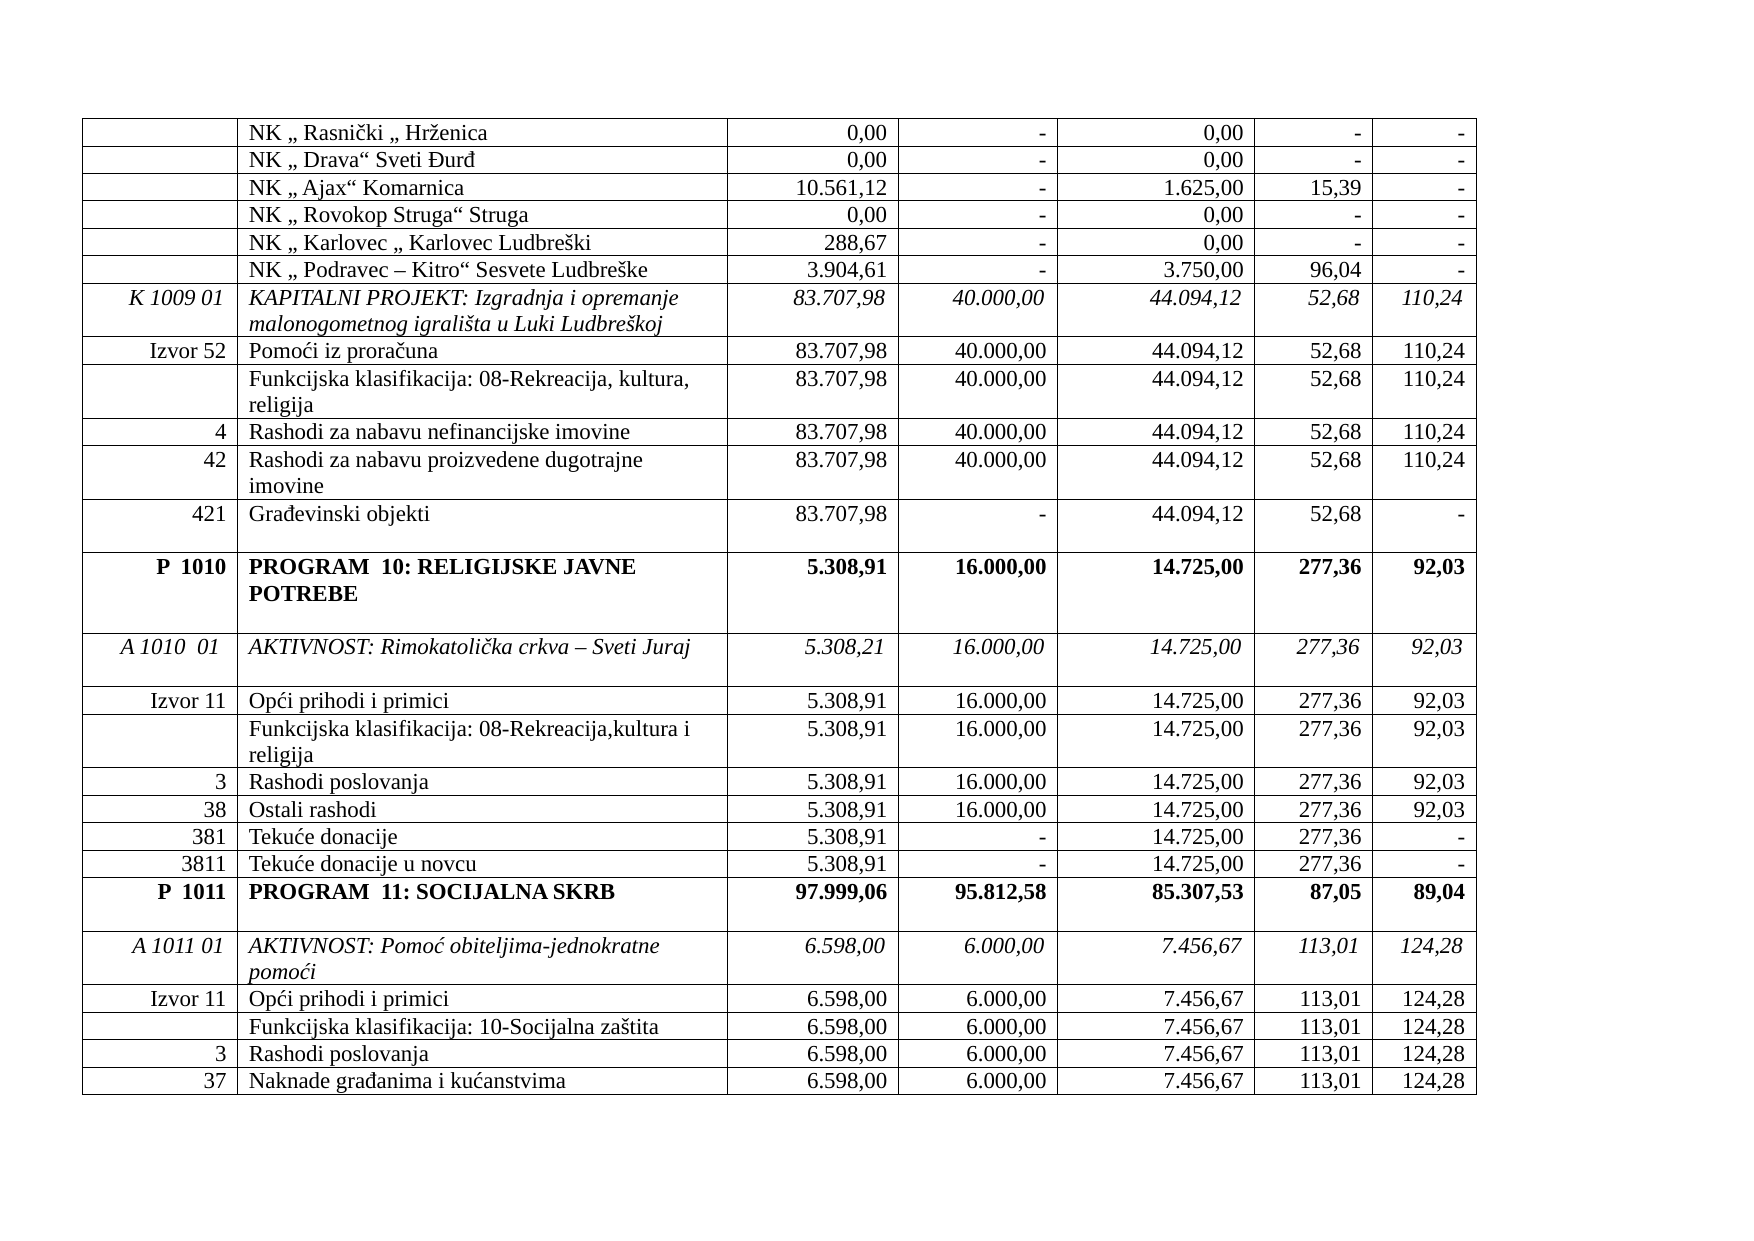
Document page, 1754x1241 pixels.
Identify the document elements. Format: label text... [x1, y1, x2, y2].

table_cell 277,36 [1255, 715, 1372, 767]
table_cell 288,67 [728, 229, 898, 255]
table_cell 0,00 [1058, 229, 1254, 255]
table_cell 52,68 [1255, 365, 1372, 417]
table_cell 44.094,12 [1058, 284, 1254, 336]
table_cell 277,36 [1255, 553, 1372, 632]
table_cell 89,04 [1373, 878, 1476, 931]
table_cell - [899, 851, 1057, 877]
table_cell 113,01 [1255, 1013, 1372, 1039]
table_cell [83, 174, 237, 200]
table_cell 421 [83, 500, 237, 552]
table_cell 3.750,00 [1058, 256, 1254, 282]
table_cell 124,28 [1373, 932, 1476, 984]
table_cell 6.000,00 [899, 1013, 1057, 1039]
table_cell 5.308,91 [728, 768, 898, 795]
table_cell Funkcijska klasifikacija: 10-Socijalna zaštita [238, 1013, 727, 1039]
table_cell 124,28 [1373, 985, 1476, 1012]
table_cell Izvor 11 [83, 985, 237, 1012]
table_cell 277,36 [1255, 851, 1372, 877]
table_cell 14.725,00 [1058, 553, 1254, 632]
table_cell [83, 119, 237, 146]
table_cell 110,24 [1373, 284, 1476, 336]
table_cell 3 [83, 1040, 237, 1067]
table_cell 110,24 [1373, 365, 1476, 417]
table_cell 16.000,00 [899, 768, 1057, 795]
table_cell - [1373, 201, 1476, 228]
table_cell 0,00 [728, 201, 898, 228]
table_cell 42 [83, 446, 237, 498]
table_cell 6.000,00 [899, 1068, 1057, 1094]
table_cell 7.456,67 [1058, 1013, 1254, 1039]
table_cell - [899, 500, 1057, 552]
table_cell 0,00 [728, 119, 898, 146]
table_cell 83.707,98 [728, 419, 898, 445]
table_cell 40.000,00 [899, 419, 1057, 445]
table_cell 92,03 [1373, 796, 1476, 822]
table_cell 16.000,00 [899, 687, 1057, 713]
table_cell 0,00 [1058, 201, 1254, 228]
table_cell - [899, 256, 1057, 282]
table_cell 113,01 [1255, 1068, 1372, 1094]
table_cell 113,01 [1255, 1040, 1372, 1067]
table_cell - [1373, 256, 1476, 282]
table_cell Izvor 11 [83, 687, 237, 713]
table_cell P 1010 [83, 553, 237, 632]
table_cell 92,03 [1373, 634, 1476, 686]
table_cell - [1373, 500, 1476, 552]
table_cell P 1011 [83, 878, 237, 931]
table_cell 83.707,98 [728, 365, 898, 417]
table_cell 10.561,12 [728, 174, 898, 200]
table_cell 6.000,00 [899, 932, 1057, 984]
table_cell 277,36 [1255, 796, 1372, 822]
table_cell 95.812,58 [899, 878, 1057, 931]
table_cell 110,24 [1373, 419, 1476, 445]
table_cell 14.725,00 [1058, 715, 1254, 767]
table_cell 124,28 [1373, 1068, 1476, 1094]
table_cell 113,01 [1255, 985, 1372, 1012]
table_cell Tekuće donacije u novcu [238, 851, 727, 877]
table_cell Funkcijska klasifikacija: 08-Rekreacija,kultura i religija [238, 715, 727, 767]
table_cell 5.308,91 [728, 796, 898, 822]
table_cell 0,00 [728, 147, 898, 173]
table_cell NK „ Podravec – Kitro“ Sesvete Ludbreške [238, 256, 727, 282]
table_cell 5.308,91 [728, 553, 898, 632]
table_cell A 1010 01 [83, 634, 237, 686]
table_cell NK „ Karlovec „ Karlovec Ludbreški [238, 229, 727, 255]
table_cell 6.598,00 [728, 1013, 898, 1039]
table_cell Tekuće donacije [238, 823, 727, 849]
table_cell - [1255, 201, 1372, 228]
table_cell 277,36 [1255, 687, 1372, 713]
table_cell 113,01 [1255, 932, 1372, 984]
table_cell 83.707,98 [728, 446, 898, 498]
table_cell - [1373, 229, 1476, 255]
table_cell AKTIVNOST: Pomoć obiteljima-jednokratne pomoći [238, 932, 727, 984]
table_cell [83, 715, 237, 767]
table_cell 0,00 [1058, 147, 1254, 173]
table_cell 14.725,00 [1058, 634, 1254, 686]
table_cell 6.598,00 [728, 1068, 898, 1094]
table_cell 6.598,00 [728, 985, 898, 1012]
table_cell Građevinski objekti [238, 500, 727, 552]
table_cell 6.000,00 [899, 1040, 1057, 1067]
table_cell 6.000,00 [899, 985, 1057, 1012]
table_cell 16.000,00 [899, 634, 1057, 686]
table_cell 83.707,98 [728, 284, 898, 336]
table_cell 83.707,98 [728, 337, 898, 364]
table_cell Funkcijska klasifikacija: 08-Rekreacija, kultura, religija [238, 365, 727, 417]
table_cell 14.725,00 [1058, 796, 1254, 822]
table_cell 381 [83, 823, 237, 849]
table_cell Pomoći iz proračuna [238, 337, 727, 364]
table_cell [83, 147, 237, 173]
table_cell A 1011 01 [83, 932, 237, 984]
table_cell 3.904,61 [728, 256, 898, 282]
table_cell 14.725,00 [1058, 687, 1254, 713]
table_cell 16.000,00 [899, 715, 1057, 767]
table_cell - [899, 229, 1057, 255]
table_cell 5.308,91 [728, 715, 898, 767]
table_cell [83, 256, 237, 282]
table_cell 5.308,21 [728, 634, 898, 686]
table_cell KAPITALNI PROJEKT: Izgradnja i opremanje malonogometnog igrališta u Luki Ludbreškoj [238, 284, 727, 336]
table_cell 44.094,12 [1058, 419, 1254, 445]
table_cell 52,68 [1255, 337, 1372, 364]
table_cell 92,03 [1373, 768, 1476, 795]
table_cell 124,28 [1373, 1040, 1476, 1067]
table_cell 16.000,00 [899, 553, 1057, 632]
table_cell 277,36 [1255, 634, 1372, 686]
table_cell 0,00 [1058, 119, 1254, 146]
table_cell - [899, 147, 1057, 173]
table_cell 7.456,67 [1058, 1040, 1254, 1067]
table_cell 92,03 [1373, 687, 1476, 713]
table_cell 40.000,00 [899, 365, 1057, 417]
table_cell [83, 1013, 237, 1039]
table_cell 7.456,67 [1058, 932, 1254, 984]
table_cell NK „ Rovokop Struga“ Struga [238, 201, 727, 228]
table_cell - [1373, 174, 1476, 200]
table_cell [83, 365, 237, 417]
table_cell 92,03 [1373, 553, 1476, 632]
table_cell NK „ Ajax“ Komarnica [238, 174, 727, 200]
table_cell 92,03 [1373, 715, 1476, 767]
table_cell 37 [83, 1068, 237, 1094]
table_cell Opći prihodi i primici [238, 985, 727, 1012]
table_cell 14.725,00 [1058, 851, 1254, 877]
table_cell - [1255, 119, 1372, 146]
table_cell [83, 201, 237, 228]
table_cell 277,36 [1255, 823, 1372, 849]
table_cell 40.000,00 [899, 337, 1057, 364]
table_cell 6.598,00 [728, 1040, 898, 1067]
table_cell K 1009 01 [83, 284, 237, 336]
table_cell - [899, 201, 1057, 228]
table_cell 4 [83, 419, 237, 445]
table_cell - [1373, 119, 1476, 146]
table_cell - [1255, 147, 1372, 173]
table_cell Izvor 52 [83, 337, 237, 364]
table_cell 40.000,00 [899, 446, 1057, 498]
table_cell Opći prihodi i primici [238, 687, 727, 713]
table_cell 6.598,00 [728, 932, 898, 984]
table_cell Rashodi za nabavu proizvedene dugotrajne imovine [238, 446, 727, 498]
table_cell 44.094,12 [1058, 337, 1254, 364]
table_cell Rashodi poslovanja [238, 768, 727, 795]
table_cell 87,05 [1255, 878, 1372, 931]
table_cell 52,68 [1255, 419, 1372, 445]
table_cell Rashodi poslovanja [238, 1040, 727, 1067]
table_cell 5.308,91 [728, 851, 898, 877]
table_cell - [899, 174, 1057, 200]
table_cell 85.307,53 [1058, 878, 1254, 931]
table_cell Rashodi za nabavu nefinancijske imovine [238, 419, 727, 445]
table_cell - [1373, 823, 1476, 849]
table_cell 124,28 [1373, 1013, 1476, 1039]
table_cell PROGRAM 10: RELIGIJSKE JAVNE POTREBE [238, 553, 727, 632]
table_cell 5.308,91 [728, 823, 898, 849]
table_cell 52,68 [1255, 446, 1372, 498]
table_cell Ostali rashodi [238, 796, 727, 822]
table_cell 44.094,12 [1058, 446, 1254, 498]
table_cell 38 [83, 796, 237, 822]
table_cell 3 [83, 768, 237, 795]
table_cell 16.000,00 [899, 796, 1057, 822]
table_cell 14.725,00 [1058, 823, 1254, 849]
table_cell 96,04 [1255, 256, 1372, 282]
table_cell 3811 [83, 851, 237, 877]
table_cell Naknade građanima i kućanstvima [238, 1068, 727, 1094]
table_cell 83.707,98 [728, 500, 898, 552]
table_cell - [899, 119, 1057, 146]
table_cell NK „ Rasnički „ Hrženica [238, 119, 727, 146]
table_cell 44.094,12 [1058, 500, 1254, 552]
table_cell 7.456,67 [1058, 985, 1254, 1012]
table_cell - [1255, 229, 1372, 255]
table_cell 110,24 [1373, 337, 1476, 364]
table_cell [83, 229, 237, 255]
table_cell 5.308,91 [728, 687, 898, 713]
table_cell 110,24 [1373, 446, 1476, 498]
table_cell NK „ Drava“ Sveti Đurđ [238, 147, 727, 173]
table_cell AKTIVNOST: Rimokatolička crkva – Sveti Juraj [238, 634, 727, 686]
table_cell - [1373, 147, 1476, 173]
table_cell - [899, 823, 1057, 849]
table_cell - [1373, 851, 1476, 877]
table_cell 52,68 [1255, 284, 1372, 336]
table_cell 15,39 [1255, 174, 1372, 200]
table_cell 97.999,06 [728, 878, 898, 931]
table_cell 44.094,12 [1058, 365, 1254, 417]
table_cell PROGRAM 11: SOCIJALNA SKRB [238, 878, 727, 931]
table_cell 7.456,67 [1058, 1068, 1254, 1094]
table_cell 40.000,00 [899, 284, 1057, 336]
table_cell 52,68 [1255, 500, 1372, 552]
table_cell 277,36 [1255, 768, 1372, 795]
table_cell 14.725,00 [1058, 768, 1254, 795]
table_cell 1.625,00 [1058, 174, 1254, 200]
